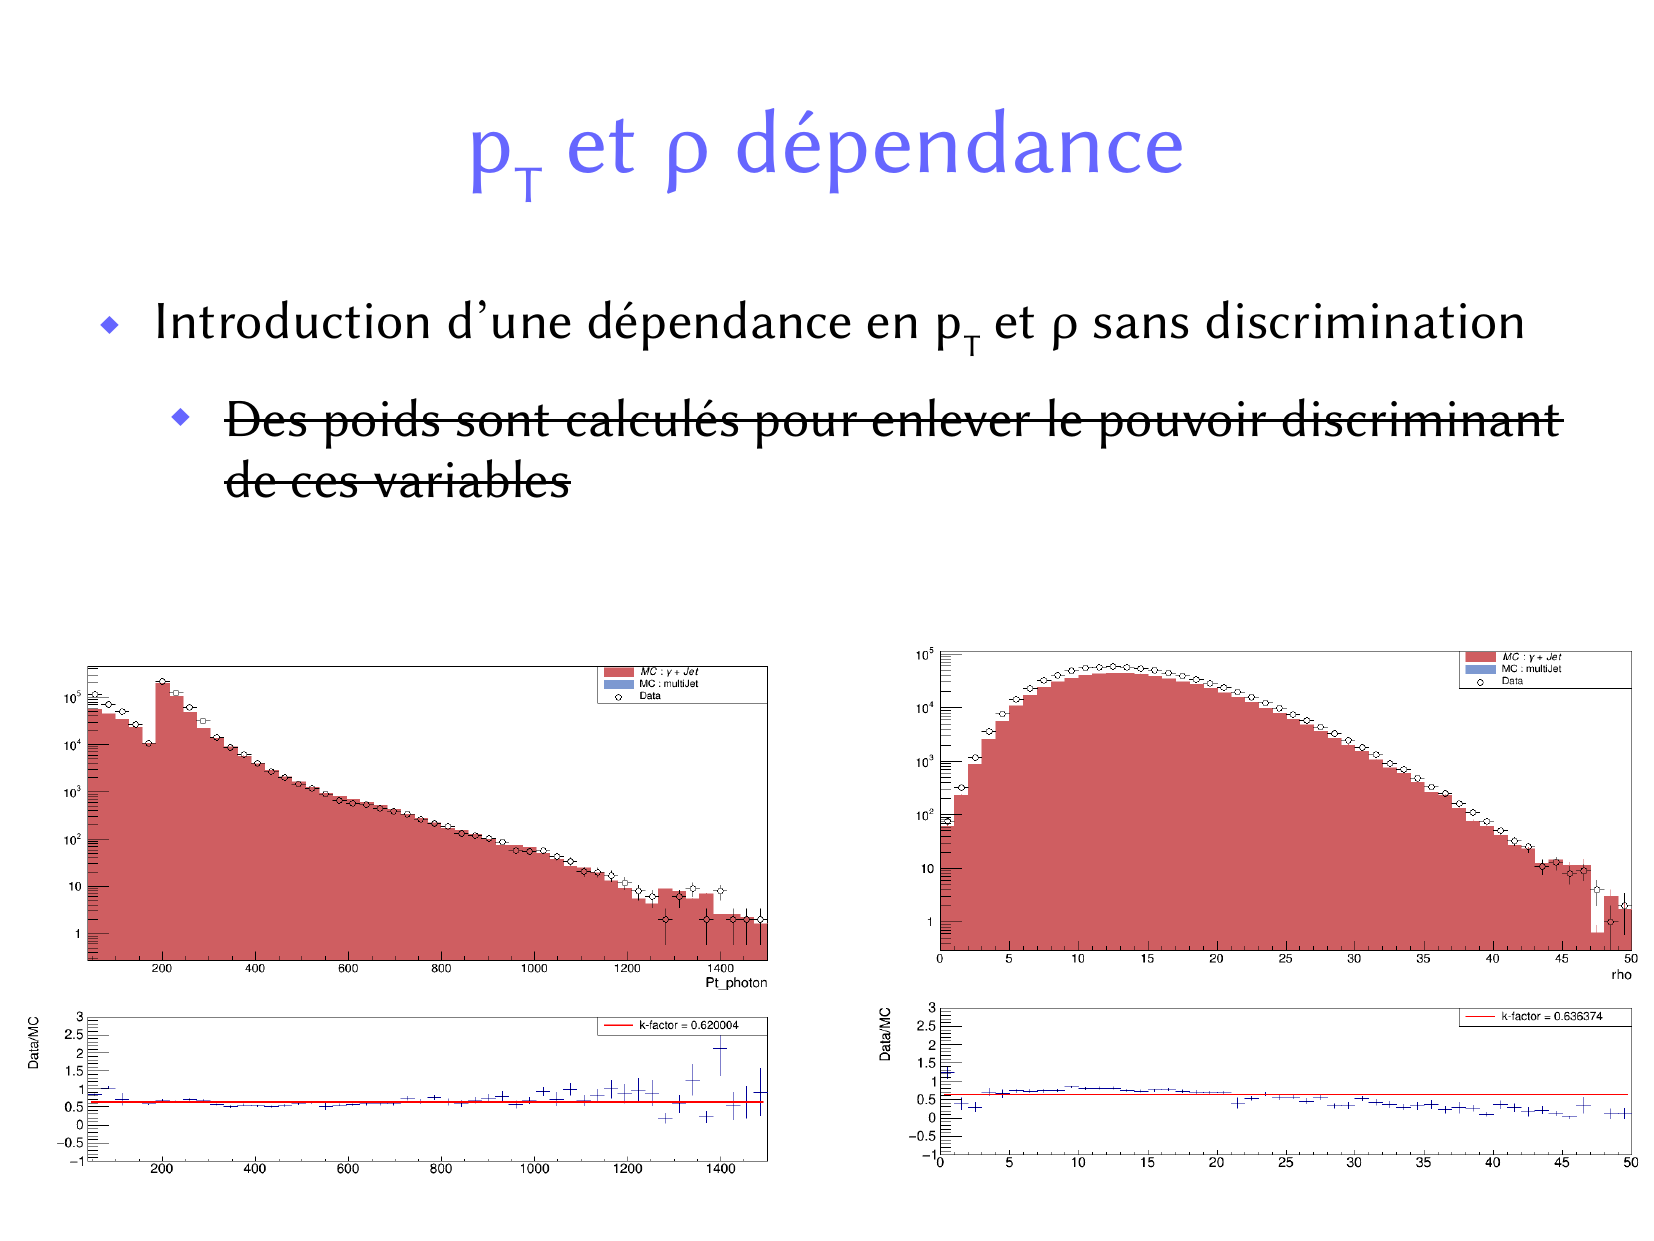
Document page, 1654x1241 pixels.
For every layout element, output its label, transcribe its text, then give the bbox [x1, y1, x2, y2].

picture [0, 611, 1654, 1182]
title pT et ρ dépendance [82, 49, 1571, 257]
list Introduction d’une dépendance en pT et ρ sans discrimination Des poids sont calculés pour enlever le pouvoir discriminant de ces variables [82, 290, 1571, 1010]
